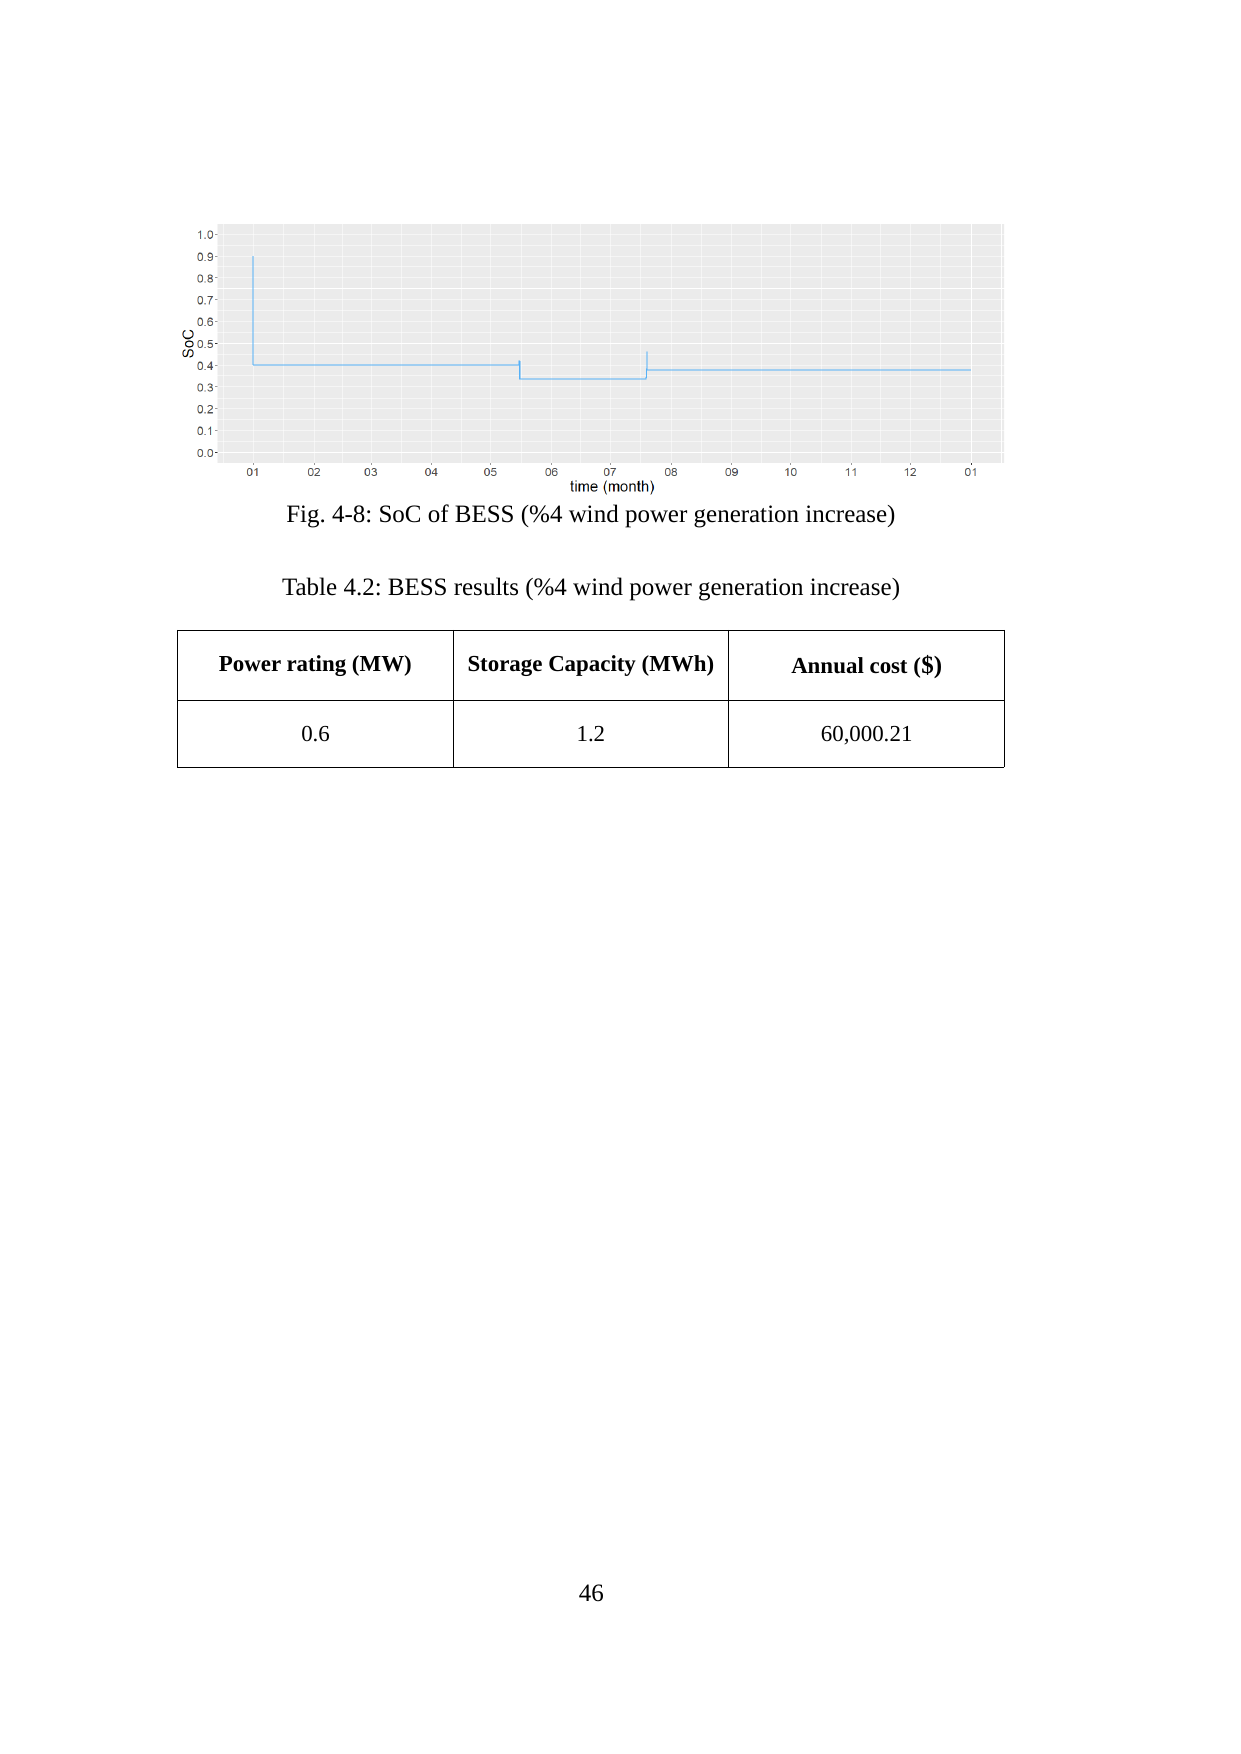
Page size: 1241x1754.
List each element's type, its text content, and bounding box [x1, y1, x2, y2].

table_header Annual cost ($) [729, 631, 1004, 699]
table_cell 1.2 [454, 701, 728, 767]
text Table 4.2: BESS results (%4 wind power generation increase) [177, 572, 1004, 601]
picture [177, 219, 1005, 497]
text Fig. 4-8: SoC of BESS (%4 wind power generation increase) [177, 497, 1004, 528]
table_cell 0.6 [178, 701, 453, 767]
table_header Power rating (MW) [178, 631, 453, 699]
table_header Storage Capacity (MWh) [454, 631, 728, 699]
table_cell 60,000.21 [729, 701, 1004, 767]
